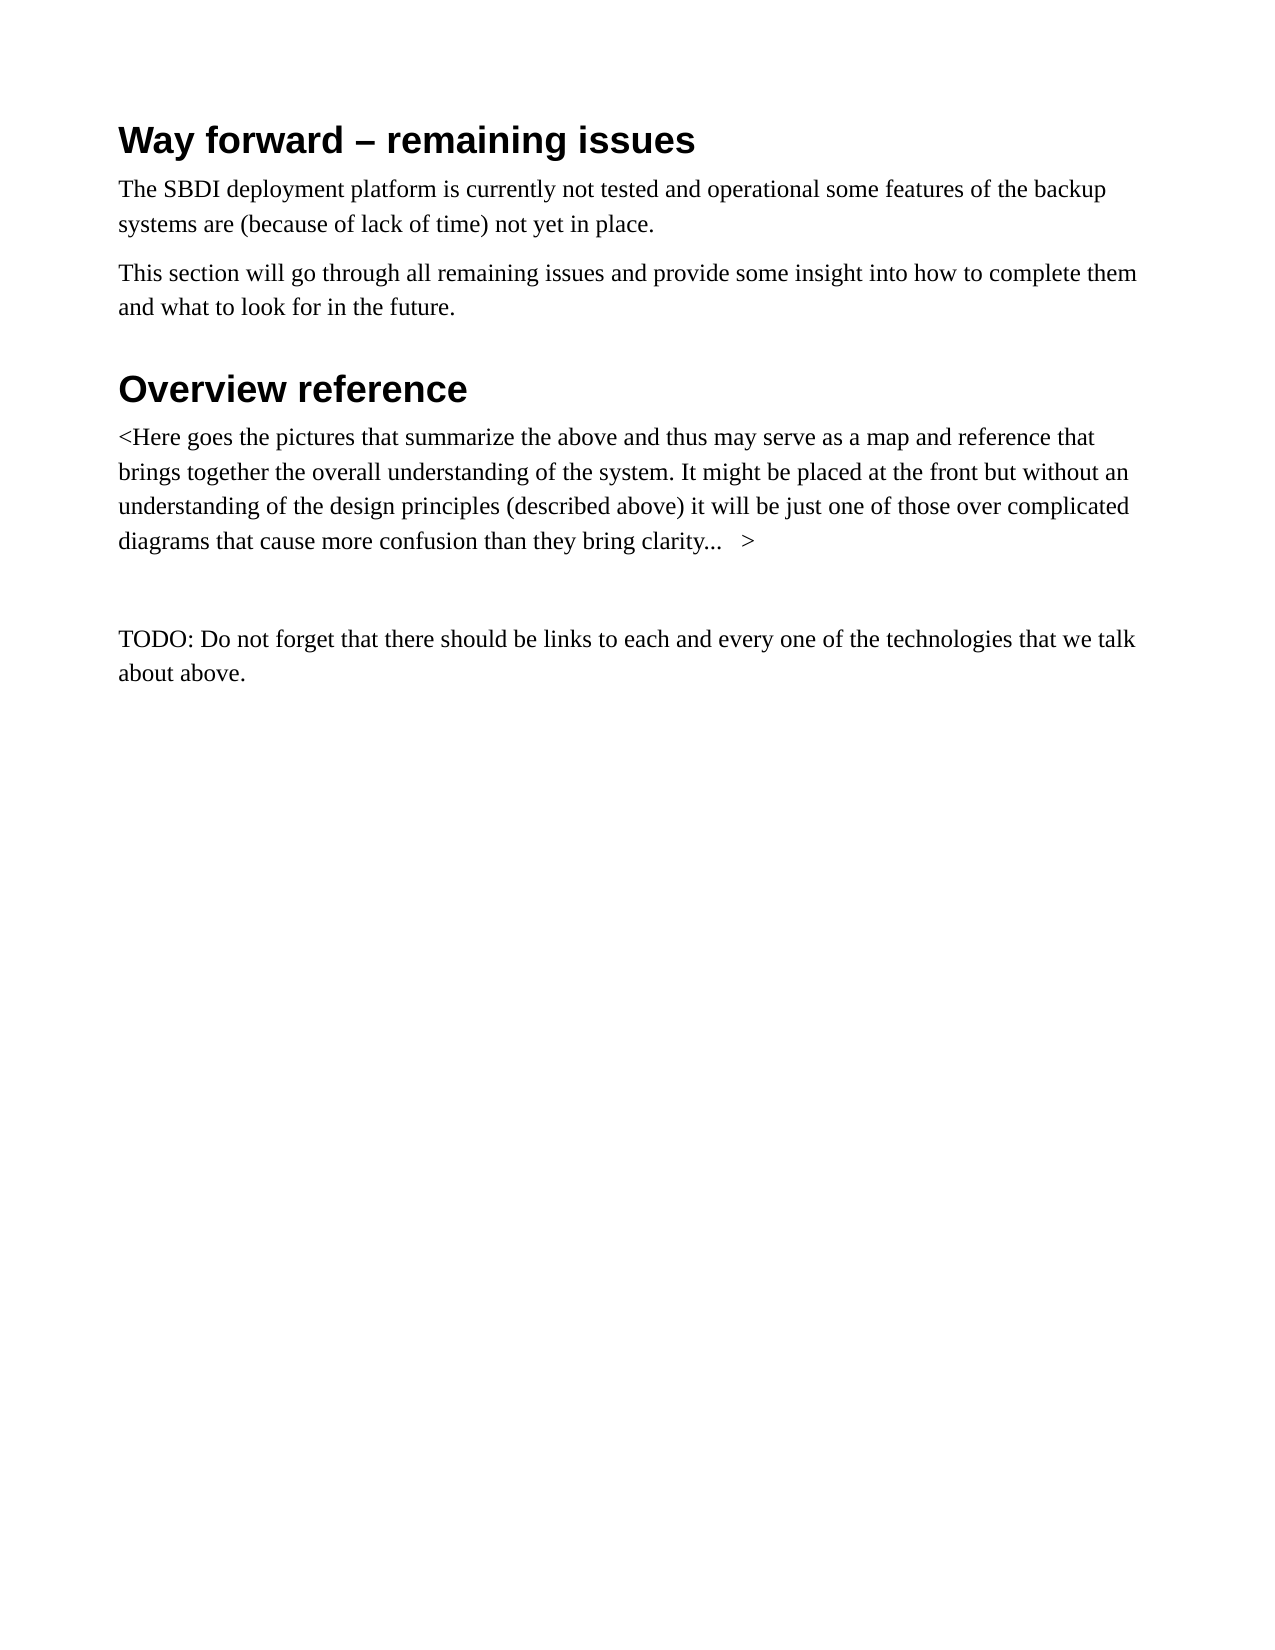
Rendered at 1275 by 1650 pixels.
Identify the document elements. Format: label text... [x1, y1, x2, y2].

text TODO: Do not forget that there should be links to each and every one of the technologies that we talk about above. [118, 624, 1157, 687]
text The SBDI deployment platform is currently not tested and operational some features of the backup systems are (because of lack of time) not yet in place. [118, 174, 1157, 237]
subtitle Overview reference [118, 366, 1157, 410]
text This section will go through all remaining issues and provide some insight into how to complete them and what to look for in the future. [118, 258, 1157, 321]
text <Here goes the pictures that summarize the above and thus may serve as a map and reference that brings together the overall understanding of the system. It might be placed at the front but without an understanding of the design principles (described above) it will be just one of those over complicated diagrams that cause more confusion than they bring clarity... > [118, 422, 1157, 555]
subtitle Way forward – remaining issues [118, 118, 1157, 162]
